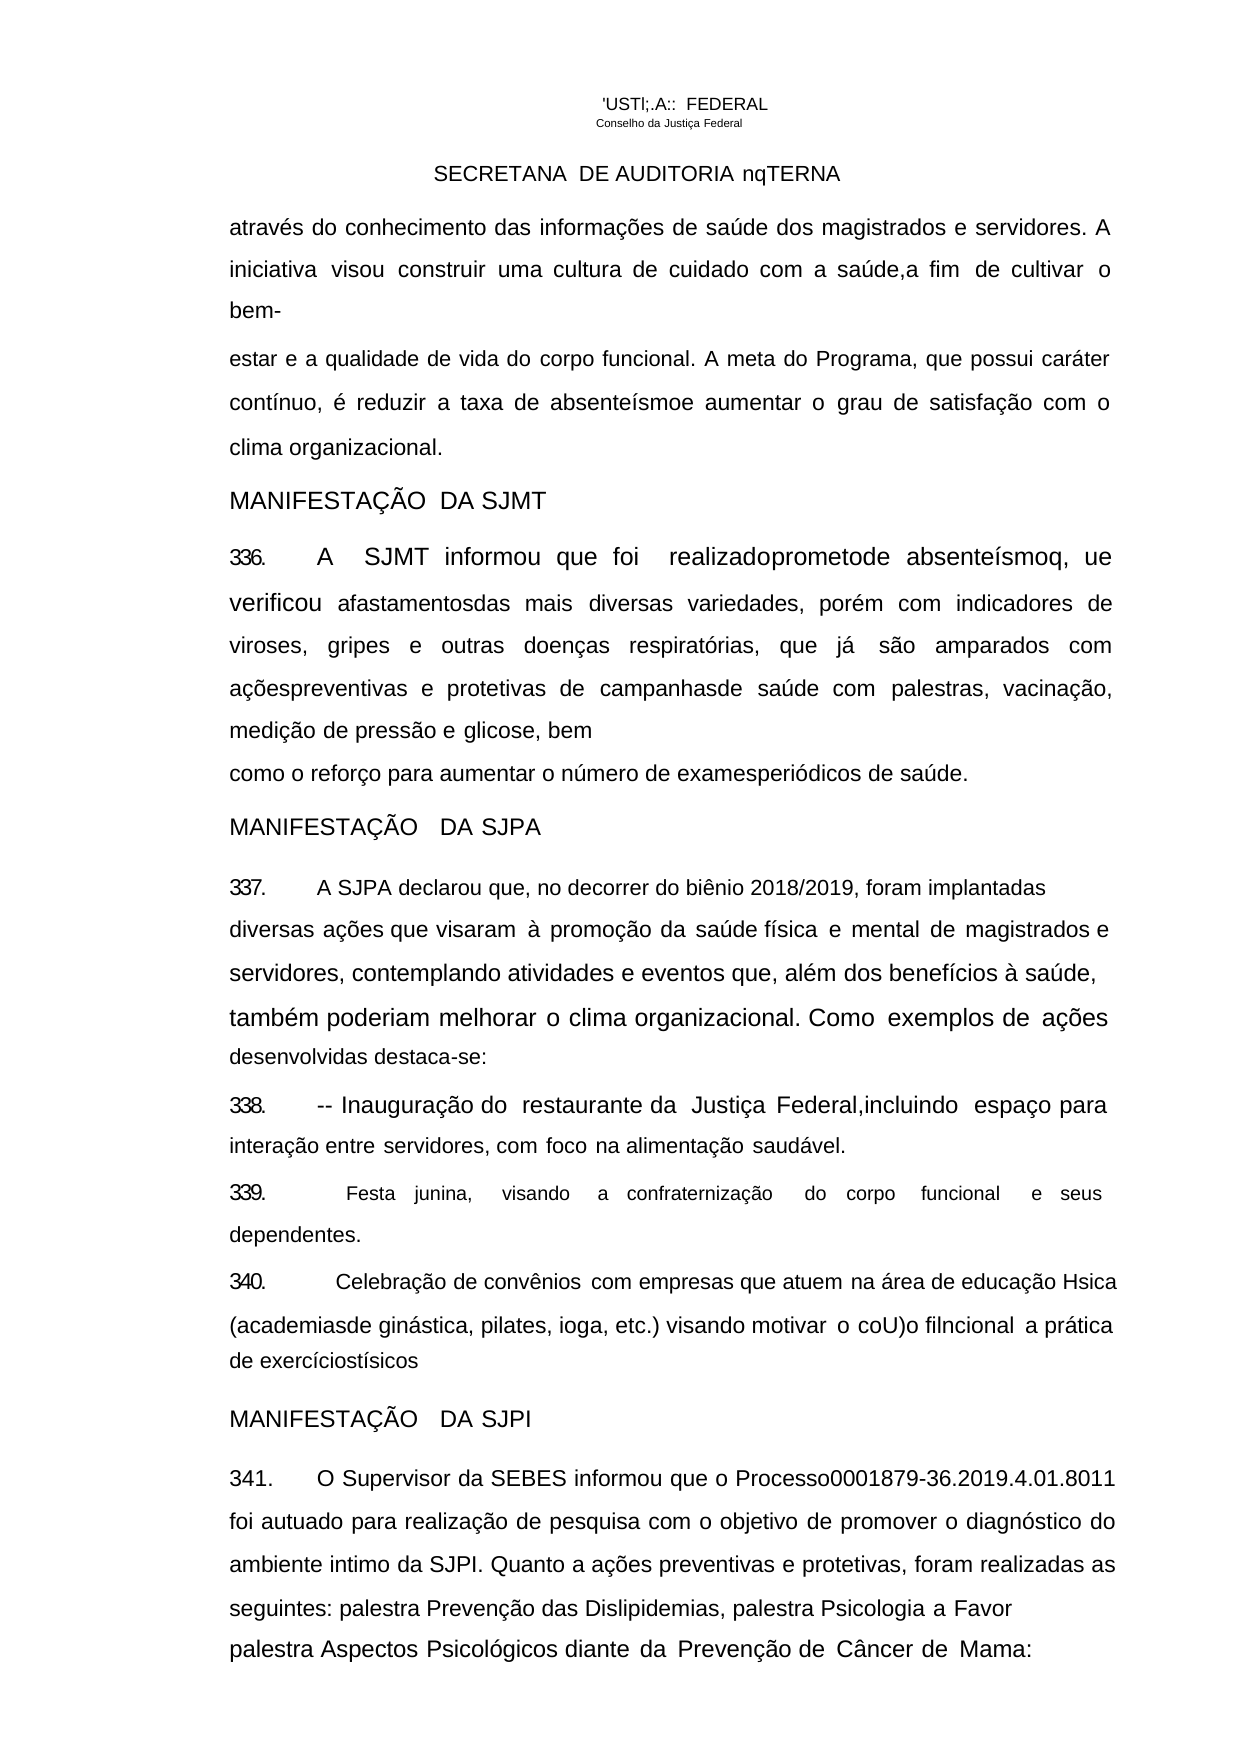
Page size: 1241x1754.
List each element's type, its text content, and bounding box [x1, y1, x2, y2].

list A SJPA declarou que, no decorrer do biênio 2018/2019, foram implantadas diversas ações que visaram à promoção da saúde física e mental de magistrados e servidores, contemplando atividades e eventos que, além dos benefícios à saúde, também poderiam melhorar o clima organizacional. Como exemplos de ações [229, 873, 1122, 1032]
text desenvolvidas destaca-se: [229, 1049, 1240, 1069]
text interação entre servidores, com foco na alimentação saudável. [229, 1133, 1240, 1158]
text SECRETANA DE AUDITORIA nqTERNA [433, 161, 1240, 186]
text dependentes. [229, 1222, 1240, 1247]
text MANIFESTAÇÃO DA SJMT [229, 486, 1240, 514]
text como o reforço para aumentar o número de examesperiódicos de saúde. [229, 760, 1240, 786]
text palestra Aspectos Psicológicos diante da Prevenção de Câncer de Mama: [229, 1638, 1240, 1663]
list -- Inauguração do restaurante da Justiça Federal,incluindo espaço para [229, 1091, 1240, 1119]
text Conselho da Justiça Federal [596, 116, 1240, 129]
text através do conhecimento das informações de saúde dos magistrados e servidores. A iniciativa visou construir uma cultura de cuidado com a saúde,a fim de cultivar o bem- [229, 214, 1111, 323]
list O Supervisor da SEBES informou que o Processo0001879-36.2019.4.01.8011 foi autuado para realização de pesquisa com o objetivo de promover o diagnóstico do ambiente intimo da SJPI. Quanto a ações preventivas e protetivas, foram realizadas as seguintes: palestra Prevenção das Dislipidemias, palestra Psicologia a Favor [229, 1464, 1116, 1621]
text MANIFESTAÇÃO DA SJPI [229, 1405, 1240, 1433]
list Celebração de convênios com empresas que atuem na área de educação Hsica [229, 1268, 1240, 1294]
text de exercíciostísicos [229, 1348, 1240, 1374]
list A SJMT informou que foi realizadoprometode absenteísmoq, ue verificou afastamentosdas mais diversas variedades, porém com indicadores de viroses, gripes e outras doenças respiratórias, que já são amparados com açõespreventivas e protetivas de campanhasde saúde com palestras, vacinação, medição de pressão e glicose, bem [229, 542, 1113, 743]
text estar e a qualidade de vida do corpo funcional. A meta do Programa, que possui caráter contínuo, é reduzir a taxa de absenteísmoe aumentar o grau de satisfação com o clima organizacional. [229, 346, 1111, 460]
text (academiasde ginástica, pilates, ioga, etc.) visando motivar o coU)o filncional a prática [229, 1312, 1240, 1338]
text MANIFESTAÇÃO DA SJPA [229, 813, 1240, 841]
list Festa junina, visando a confraternização do corpo funcional e seus [229, 1179, 1240, 1205]
text 'USTl;.A:: FEDERAL [602, 94, 1240, 114]
